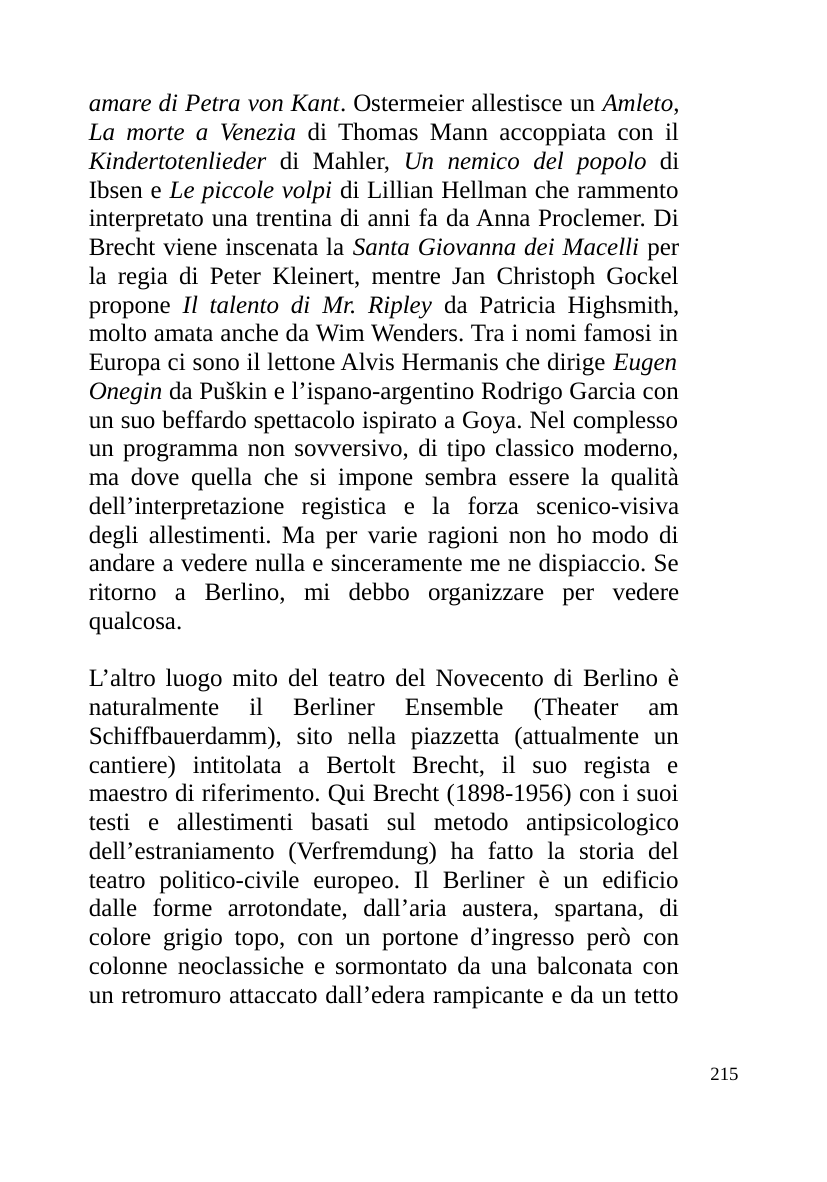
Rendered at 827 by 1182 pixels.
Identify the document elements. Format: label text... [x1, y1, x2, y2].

text amare di Petra von Kant. Ostermeier allestisce un Amleto, La morte a Venezia di Thomas Mann accoppiata con il Kindertotenlieder di Mahler, Un nemico del popolo di Ibsen e Le piccole volpi di Lillian Hellman che rammento interpretato una trentina di anni fa da Anna Proclemer. Di Brecht viene inscenata la Santa Giovanna dei Macelli per la regia di Peter Kleinert, mentre Jan Christoph Gockel propone Il talento di Mr. Ripley da Patricia Highsmith, molto amata anche da Wim Wenders. Tra i nomi famosi in Europa ci sono il lettone Alvis Hermanis che dirige Eugen Onegin da Puškin e l’ispano-argentino Rodrigo Garcia con un suo beffardo spettacolo ispirato a Goya. Nel complesso un programma non sovversivo, di tipo classico moderno, ma dove quella che si impone sembra essere la qualità dell’interpretazione registica e la forza scenico-visiva degli allestimenti. Ma per varie ragioni non ho modo di andare a vedere nulla e sinceramente me ne dispiaccio. Se ritorno a Berlino, mi debbo organizzare per vedere qualcosa. [88, 88, 679, 635]
text L’altro luogo mito del teatro del Novecento di Berlino è naturalmente il Berliner Ensemble (Theater am Schiffbauerdamm), sito nella piazzetta (attualmente un cantiere) intitolata a Bertolt Brecht, il suo regista e maestro di riferimento. Qui Brecht (1898-1956) con i suoi testi e allestimenti basati sul metodo antipsicologico dell’estraniamento (Verfremdung) ha fatto la storia del teatro politico-civile europeo. Il Berliner è un edificio dalle forme arrotondate, dall’aria austera, spartana, di colore grigio topo, con un portone d’ingresso però con colonne neoclassiche e sormontato da una balconata con un retromuro attaccato dall’edera rampicante e da un tetto [88, 663, 679, 1008]
